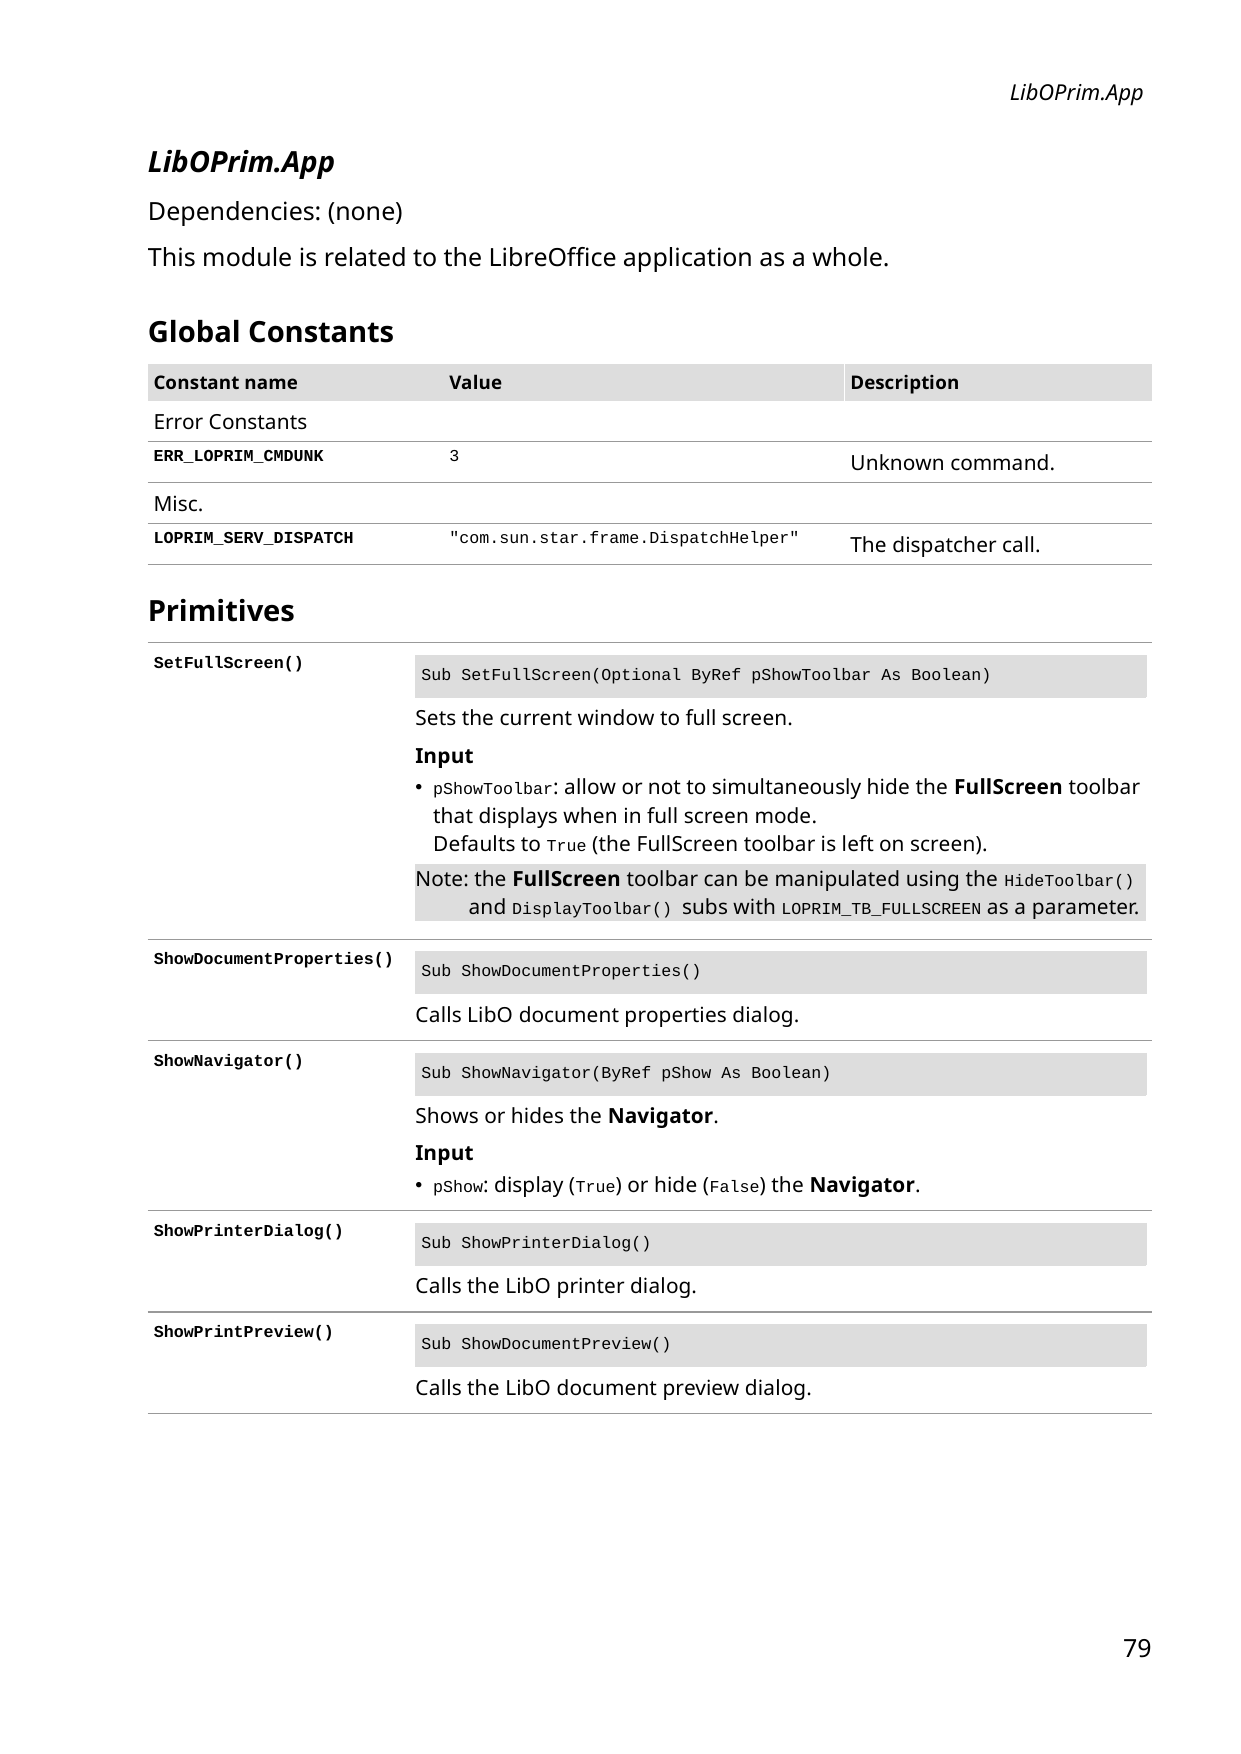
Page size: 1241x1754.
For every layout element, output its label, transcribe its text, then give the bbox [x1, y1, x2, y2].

table_cell ERR_LOPRIM_CMDUNK [148, 442, 443, 482]
subtitle Primitives [148, 590, 1152, 630]
table_cell Sub ShowDocumentProperties() Calls LibO document properties dialog. [409, 940, 1152, 1040]
table_cell Sub ShowNavigator(ByRef pShow As Boolean) Shows or hides the Navigator. Input pShow: display (True) or hide (False) the Navigator. [409, 1041, 1152, 1210]
table_cell Misc. [148, 483, 1152, 523]
table_header Sub SetFullScreen(Optional ByRef pShowToolbar As Boolean) Sets the current window to full screen. Input pShowToolbar: allow or not to simultaneously hide the FullScreen toolbar that displays when in full screen mode. Defaults to True (the FullScreen toolbar is left on screen). Note: the FullScreen toolbar can be manipulated using the HideToolbar() and DisplayToolbar() subs with LOPRIM_TB_FULLSCREEN as a parameter. [409, 643, 1152, 938]
text This module is related to the LibreOffice application as a whole. [148, 240, 1152, 274]
text Dependencies: (none) [148, 194, 1152, 228]
table_cell ShowPrinterDialog() [148, 1211, 409, 1311]
table_cell Unknown command. [845, 442, 1152, 482]
table_header Value [443, 364, 844, 401]
table_cell "com.sun.star.frame.DispatchHelper" [443, 524, 844, 564]
table_header Constant name [148, 364, 443, 401]
table_cell Sub ShowPrinterDialog() Calls the LibO printer dialog. [409, 1211, 1152, 1311]
subtitle LibOPrim.App [148, 142, 1152, 181]
subtitle Global Constants [148, 312, 1152, 351]
table_cell Error Constants [148, 401, 1152, 441]
table_cell ShowDocumentProperties() [148, 940, 409, 1040]
table_cell 3 [443, 442, 844, 482]
table_cell Sub ShowDocumentPreview() Calls the LibO document preview dialog. [409, 1313, 1152, 1413]
table_header SetFullScreen() [148, 643, 409, 938]
table_cell ShowNavigator() [148, 1041, 409, 1210]
table_header Description [845, 364, 1152, 401]
table_cell ShowPrintPreview() [148, 1313, 409, 1413]
table_cell LOPRIM_SERV_DISPATCH [148, 524, 443, 564]
table_cell The dispatcher call. [845, 524, 1152, 564]
